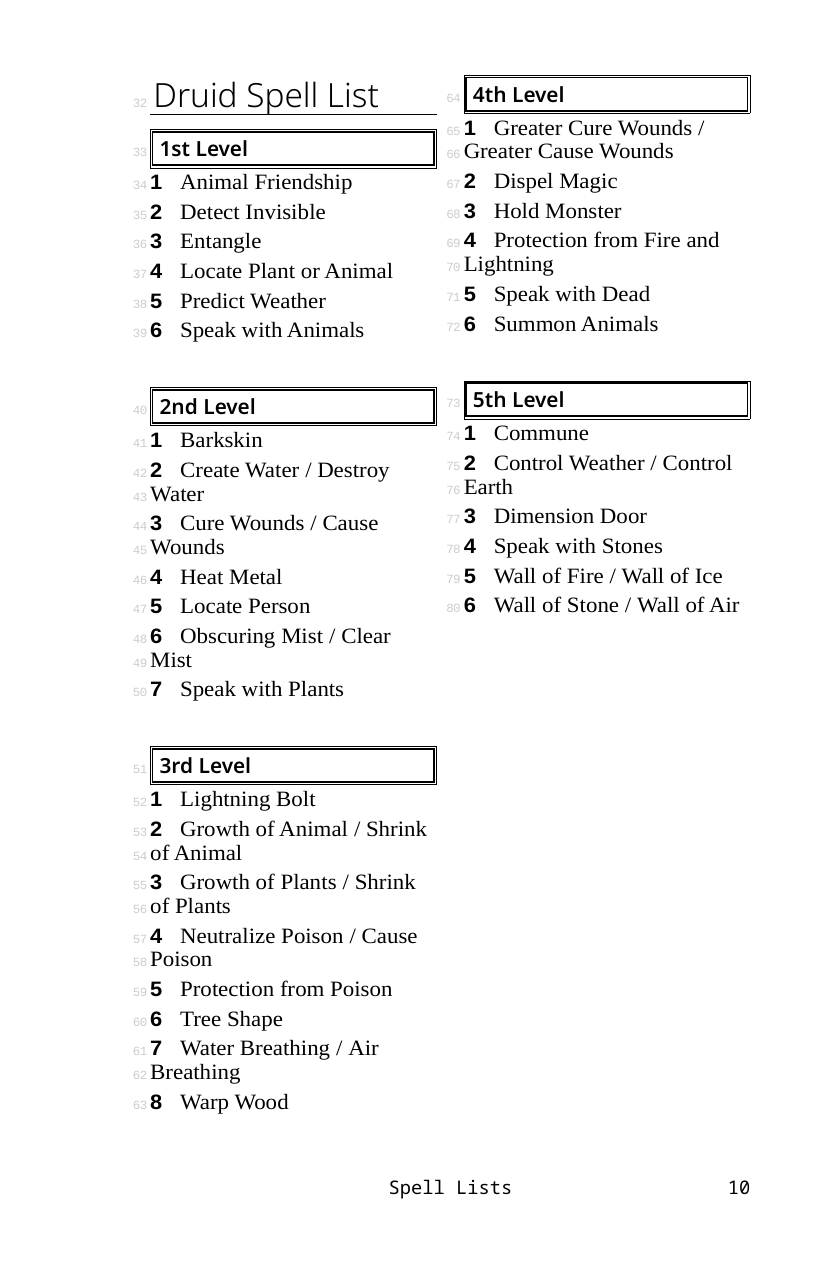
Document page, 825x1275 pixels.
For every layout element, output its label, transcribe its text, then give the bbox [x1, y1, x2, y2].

list Protection from Fire and Lightning [463, 229, 750, 276]
list Create Water / Destroy Water [150, 458, 437, 506]
subtitle Druid Spell List [150, 75, 437, 114]
list Speak with Stones [463, 534, 750, 558]
subtitle 5th Level [467, 384, 747, 415]
list Neutralize Poison / Cause Poison [150, 924, 437, 972]
list Growth of Animal / Shrink of Animal [150, 817, 437, 865]
list Entangle [150, 230, 437, 254]
list Wall of Fire / Wall of Ice [463, 564, 750, 588]
list Predict Weather [150, 289, 437, 313]
list Commune [463, 422, 750, 445]
list Dimension Door [463, 505, 750, 528]
list Warp Wood [150, 1090, 437, 1114]
list Locate Person [150, 595, 437, 618]
list Speak with Animals [150, 319, 437, 343]
list Speak with Plants [150, 678, 437, 702]
list Locate Plant or Animal [150, 260, 437, 283]
list Barkskin [150, 429, 437, 452]
list Animal Friendship [150, 171, 437, 194]
list Dispel Magic [463, 170, 750, 193]
list Summon Animals [463, 312, 750, 336]
list Cure Wounds / Cause Wounds [150, 512, 437, 559]
list Speak with Dead [463, 282, 750, 306]
list Protection from Poison [150, 978, 437, 1001]
list Hold Monster [463, 199, 750, 223]
subtitle 4th Level [467, 78, 747, 110]
list Water Breathing / Air Breathing [150, 1037, 437, 1084]
list Lightning Bolt [150, 788, 437, 811]
list Greater Cure Wounds / Greater Cause Wounds [463, 116, 750, 164]
list Growth of Plants / Shrink of Plants [150, 871, 437, 918]
list Obscuring Mist / Clear Mist [150, 624, 437, 672]
list Tree Shape [150, 1007, 437, 1031]
list Control Weather / Control Earth [463, 451, 750, 499]
list Detect Invisible [150, 200, 437, 224]
list Heat Metal [150, 565, 437, 589]
list Wall of Stone / Wall of Air [463, 594, 750, 618]
